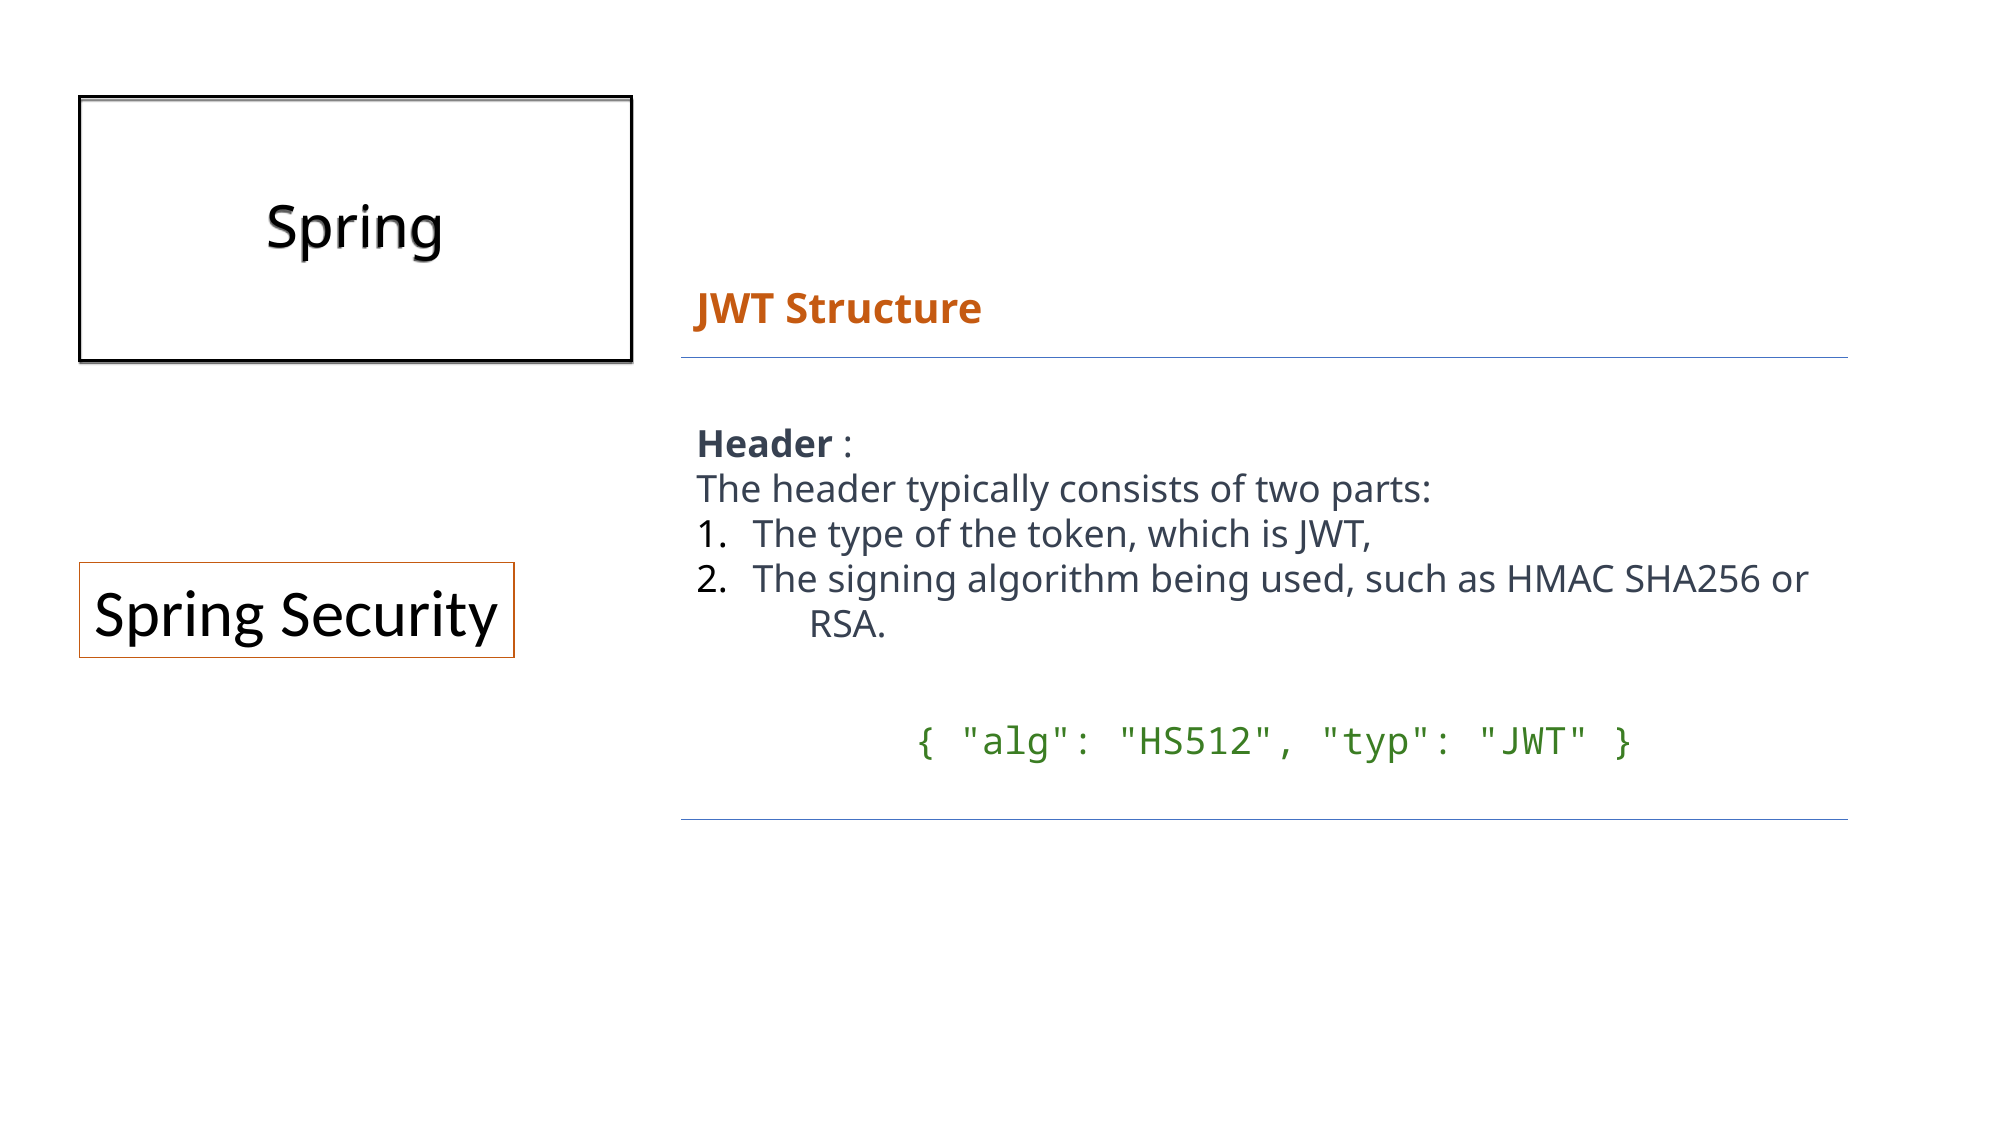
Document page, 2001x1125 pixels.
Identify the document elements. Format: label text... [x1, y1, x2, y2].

text_box JWT Structure [681, 274, 1682, 341]
text_box { "alg": "HS512", "typ": "JWT" } [899, 709, 1723, 770]
title Spring [79, 96, 632, 361]
text_box Spring Security [80, 562, 514, 658]
text_box Header : The header typically consists of two parts: The type of the token, which is JWT, The signing algorithm being used, such as HMAC SHA256 or RSA. [681, 412, 1866, 655]
